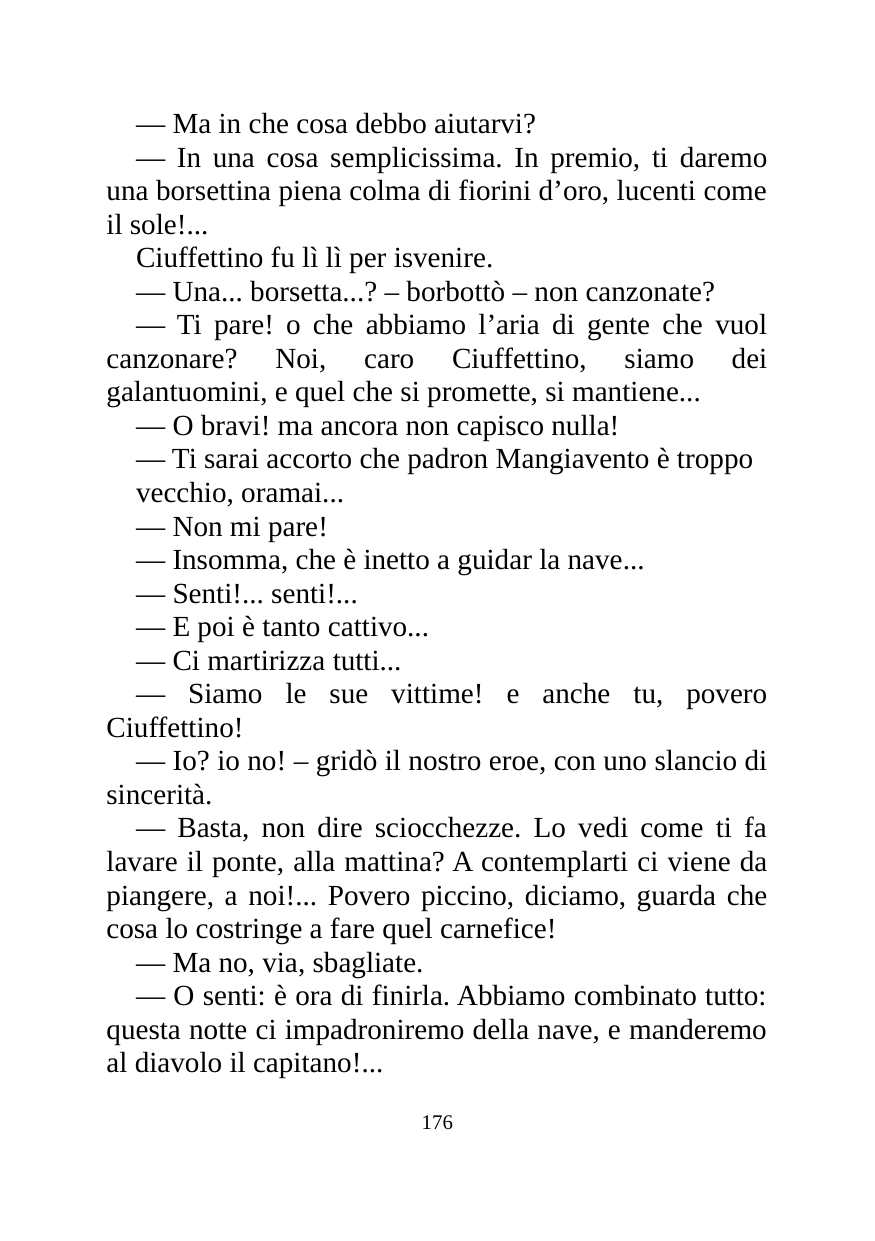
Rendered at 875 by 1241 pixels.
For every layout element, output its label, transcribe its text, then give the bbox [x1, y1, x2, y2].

text — Basta, non dire sciocchezze. Lo vedi come ti fa lavare il ponte, alla mattina? A contemplarti ci viene da piangere, a noi!... Povero piccino, diciamo, guarda che cosa lo costringe a fare quel carnefice! [106, 811, 768, 945]
text — In una cosa semplicissima. In premio, ti daremo una borsettina piena colma di fiorini d’oro, lucenti come il sole!... [106, 140, 768, 240]
text — Io? io no! – gridò il nostro eroe, con uno slancio di sincerità. [106, 743, 768, 811]
text — Non mi pare! [106, 509, 768, 542]
text — O senti: è ora di finirla. Abbiamo combinato tutto: questa notte ci impadroniremo della nave, e manderemo al diavolo il capitano!... [106, 978, 768, 1079]
text Ciuffettino fu lì lì per isvenire. [106, 240, 768, 274]
text vecchio, oramai... [106, 475, 768, 509]
text — Una... borsetta...? – borbottò – non canzonate? [106, 274, 768, 307]
text — O bravi! ma ancora non capisco nulla! [106, 408, 768, 442]
text — Ti pare! o che abbiamo l’aria di gente che vuol canzonare? Noi, caro Ciuffettino, siamo dei galantuomini, e quel che si promette, si mantiene... [106, 307, 768, 408]
text — Ci martirizza tutti... [106, 643, 768, 676]
text — Ti sarai accorto che padron Mangiavento è troppo [106, 442, 768, 475]
text — Siamo le sue vittime! e anche tu, povero Ciuffettino! [106, 676, 768, 743]
text — Insomma, che è inetto a guidar la nave... [106, 542, 768, 576]
text — Ma in che cosa debbo aiutarvi? [106, 106, 768, 140]
text — Ma no, via, sbagliate. [106, 945, 768, 978]
text — E poi è tanto cattivo... [106, 609, 768, 643]
text — Senti!... senti!... [106, 576, 768, 609]
